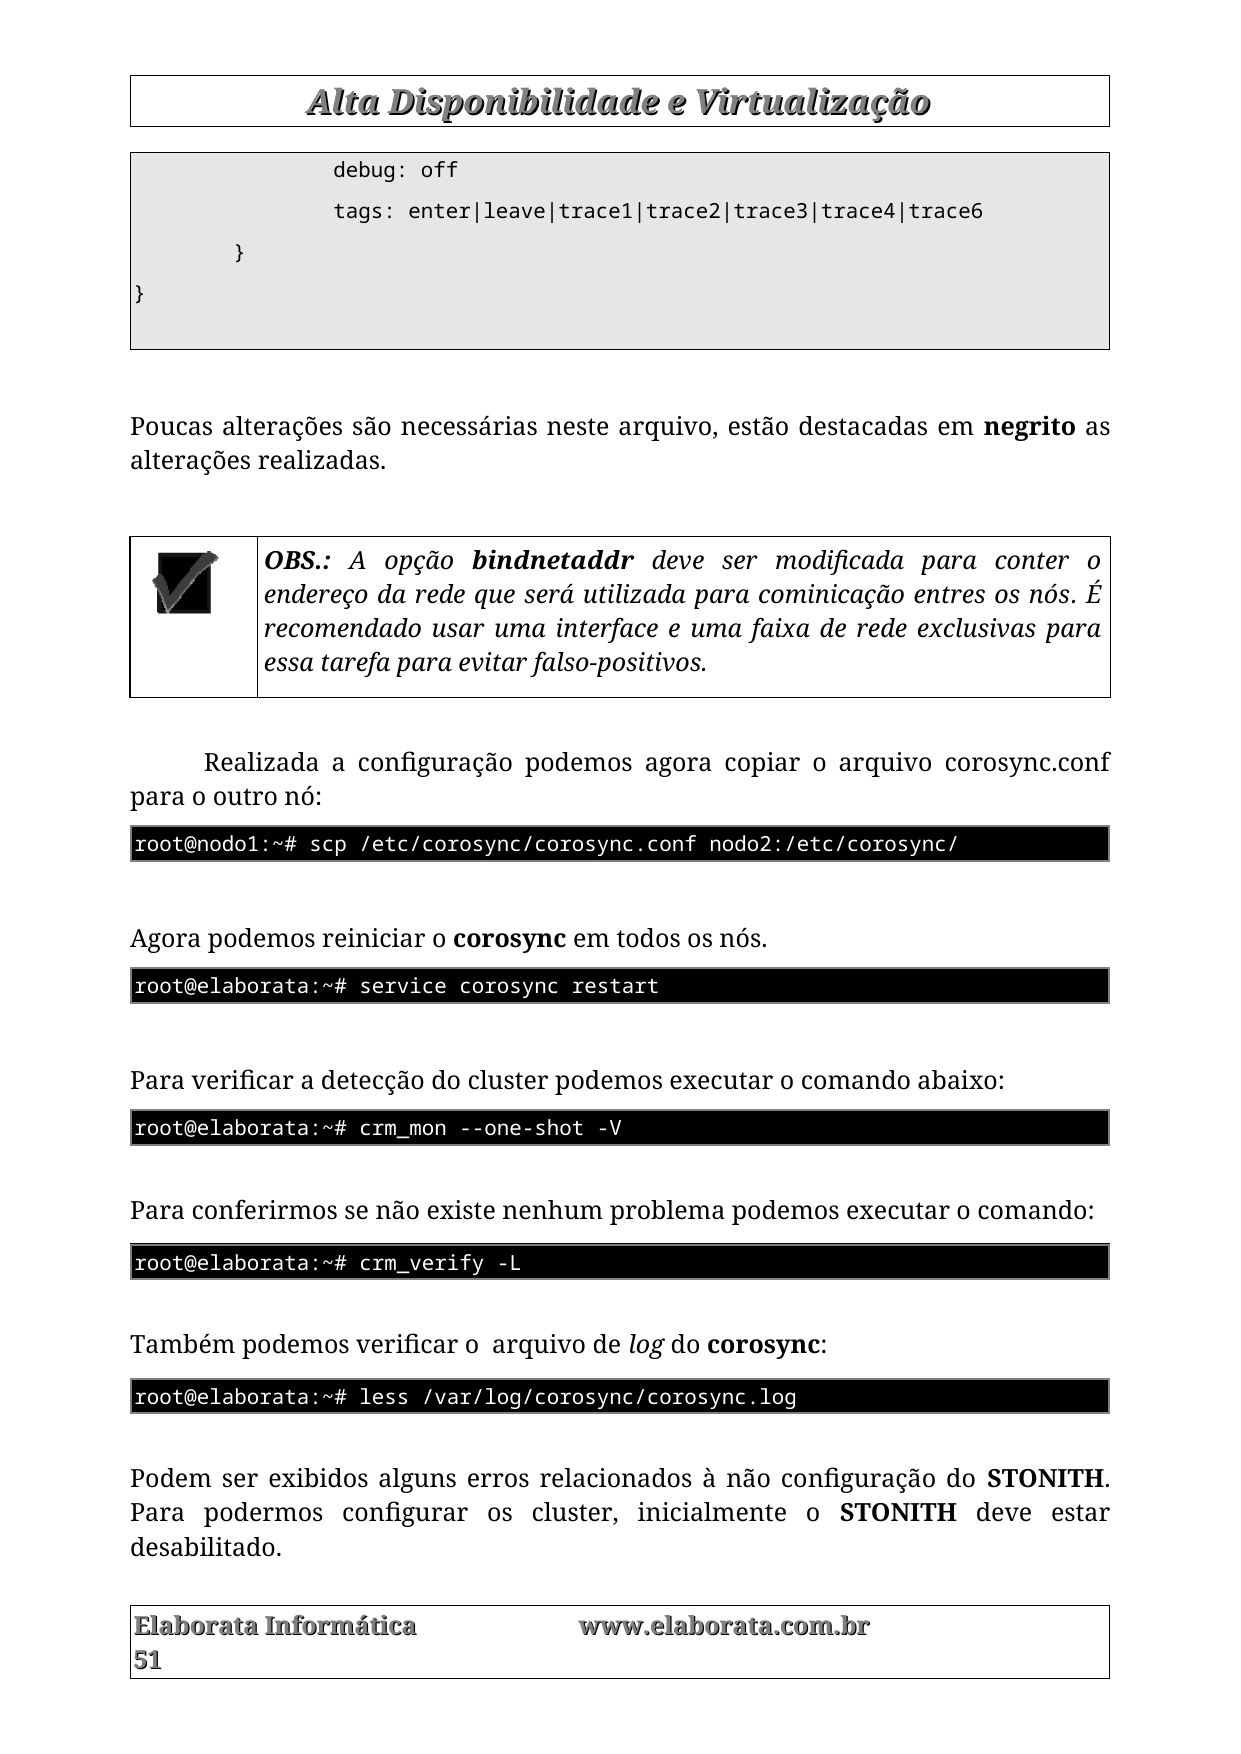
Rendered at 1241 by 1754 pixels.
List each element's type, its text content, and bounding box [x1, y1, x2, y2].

table_header [131, 537, 257, 697]
text Poucas alterações são necessárias neste arquivo, estão destacadas em negrito as alterações realizadas. [130, 409, 1110, 477]
text } [131, 234, 1109, 265]
text debug: off [131, 153, 1109, 184]
text Também podemos verificar o arquivo de log do corosync: [130, 1327, 1110, 1361]
table_header OBS.: A opção bindnetaddr deve ser modificada para conter o endereço da rede que será utilizada para cominicação entres os nós. É recomendado usar uma interface e uma faixa de rede exclusivas para essa tarefa para evitar falso-positivos. [258, 537, 1110, 697]
text Podem ser exibidos alguns erros relacionados à não configuração do STONITH. Para podermos configurar os cluster, inicialmente o STONITH deve estar desabilitado. [130, 1461, 1110, 1563]
text root@elaborata:~# crm_mon --one-shot -V [132, 1111, 1108, 1144]
text } [131, 274, 1109, 306]
text Realizada a configuração podemos agora copiar o arquivo corosync.conf para o outro nó: [130, 744, 1110, 813]
text Para conferirmos se não existe nenhum problema podemos executar o comando: [130, 1192, 1110, 1227]
text root@elaborata:~# crm_verify -L [132, 1246, 1108, 1278]
text root@elaborata:~# service corosync restart [132, 969, 1108, 1002]
text Para verificar a detecção do cluster podemos executar o comando abaixo: [130, 1063, 1110, 1097]
text root@nodo1:~# scp /etc/corosync/corosync.conf nodo2:/etc/corosync/ [132, 827, 1108, 860]
text root@elaborata:~# less /var/log/corosync/corosync.log [132, 1380, 1108, 1412]
text tags: enter|leave|trace1|trace2|trace3|trace4|trace6 [131, 193, 1109, 224]
text Agora podemos reiniciar o corosync em todos os nós. [130, 921, 1110, 955]
